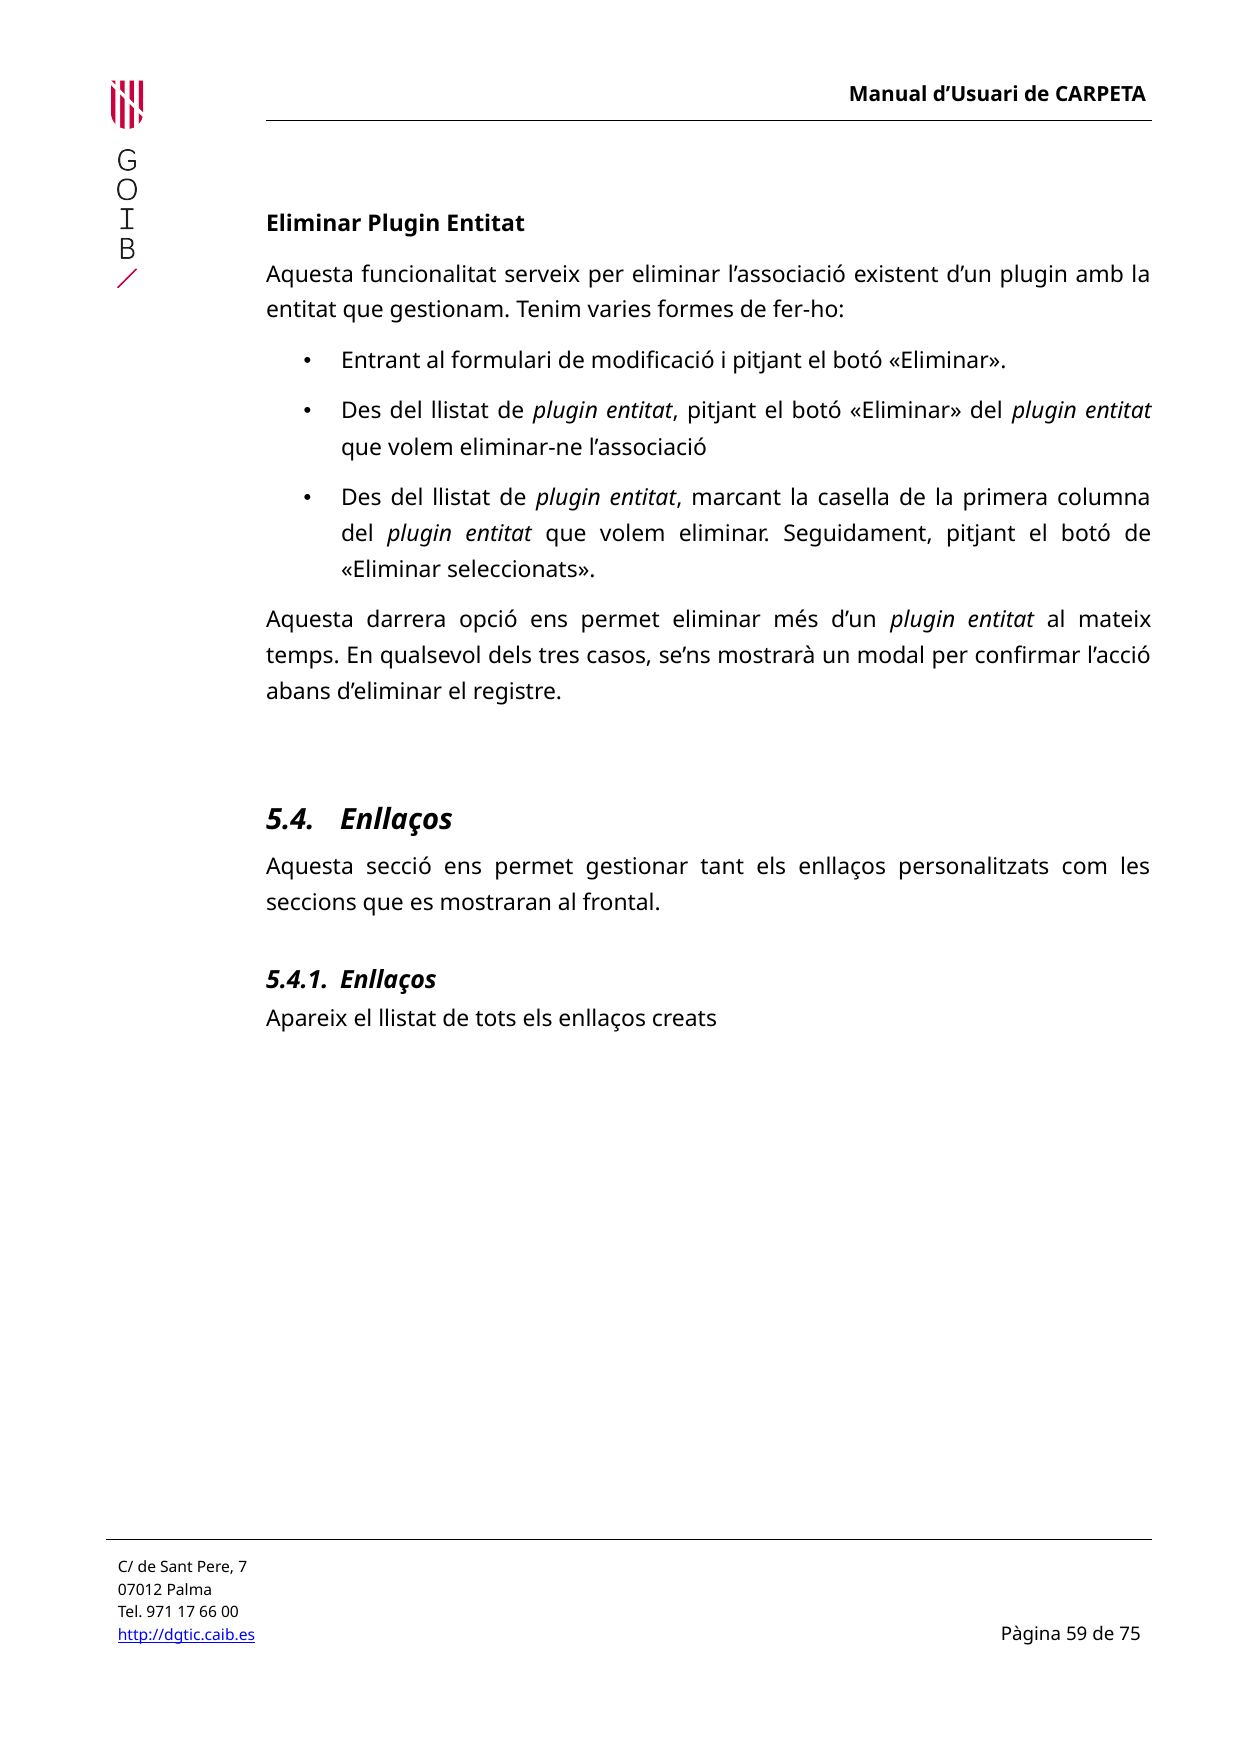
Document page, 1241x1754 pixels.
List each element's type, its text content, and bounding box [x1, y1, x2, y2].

text Aquesta darrera opció ens permet eliminar més d’un plugin entitat al mateix temps. En qualsevol dels tres casos, se’ns mostrarà un modal per confirmar l’acció abans d’eliminar el registre. [266, 603, 1152, 706]
list Des del llistat de plugin entitat, pitjant el botó «Eliminar» del plugin entitat que volem eliminar-ne l’associació [303, 394, 1152, 462]
subtitle Enllaços [266, 798, 1152, 838]
text Aquesta secció ens permet gestionar tant els enllaços personalitzats com les seccions que es mostraran al frontal. [266, 850, 1152, 917]
text Apareix el llistat de tots els enllaços creats [266, 1002, 1152, 1033]
text Aquesta funcionalitat serveix per eliminar l’associació existent d’un plugin amb la entitat que gestionam. Tenim varies formes de fer-ho: [266, 257, 1152, 325]
list Des del llistat de plugin entitat, marcant la casella de la primera columna del plugin entitat que volem eliminar. Seguidament, pitjant el botó de «Eliminar seleccionats». [303, 481, 1152, 584]
text Eliminar Plugin Entitat [266, 207, 1152, 238]
subtitle Enllaços [266, 962, 1152, 996]
picture [82, 57, 172, 319]
list Entrant al formulari de modificació i pitjant el botó «Eliminar». [303, 344, 1152, 375]
